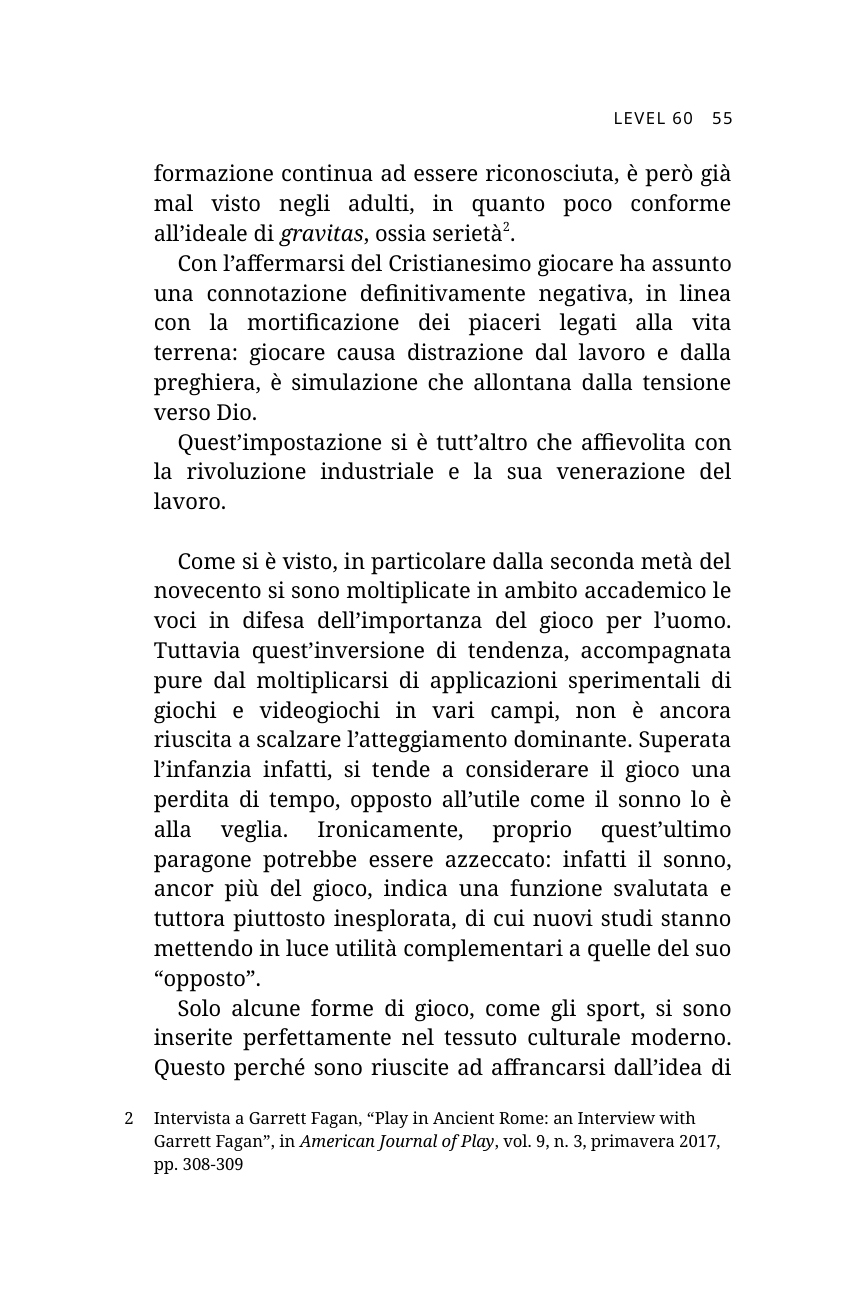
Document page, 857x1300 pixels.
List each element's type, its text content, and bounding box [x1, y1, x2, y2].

text formazione continua ad essere riconosciuta, è però già mal visto negli adulti, in quanto poco conforme all’ideale di gravitas, ossia serietà. [153, 158, 732, 248]
text Solo alcune forme di gioco, come gli sport, si sono inserite perfettamente nel tessuto culturale moderno. Questo perché sono riuscite ad affrancarsi dall’idea di [153, 993, 732, 1082]
text Intervista a Garrett Fagan, “Play in Ancient Rome: an Interview with Garrett Fagan”, in American Journal of Play, vol. 9, n. 3, primavera 2017, pp. 308-309 [124, 1107, 732, 1175]
text Con l’affermarsi del Cristianesimo giocare ha assunto una connotazione definitivamente negativa, in linea con la mortificazione dei piaceri legati alla vita terrena: giocare causa distrazione dal lavoro e dalla preghiera, è simulazione che allontana dalla tensione verso Dio. [153, 248, 732, 427]
text Come si è visto, in particolare dalla seconda metà del novecento si sono moltiplicate in ambito accademico le voci in difesa dell’importanza del gioco per l’uomo. Tuttavia quest’inversione di tendenza, accompagnata pure dal moltiplicarsi di applicazioni sperimentali di giochi e videogiochi in vari campi, non è ancora riuscita a scalzare l’atteggiamento dominante. Superata l’infanzia infatti, si tende a considerare il gioco una perdita di tempo, opposto all’utile come il sonno lo è alla veglia. Ironicamente, proprio quest’ultimo paragone potrebbe essere azzeccato: infatti il sonno, ancor più del gioco, indica una funzione svalutata e tuttora piuttosto inesplorata, di cui nuovi studi stanno mettendo in luce utilità complementari a quelle del suo “opposto”. [153, 546, 732, 993]
text Quest’impostazione si è tutt’altro che affievolita con la rivoluzione industriale e la sua venerazione del lavoro. [153, 427, 732, 516]
